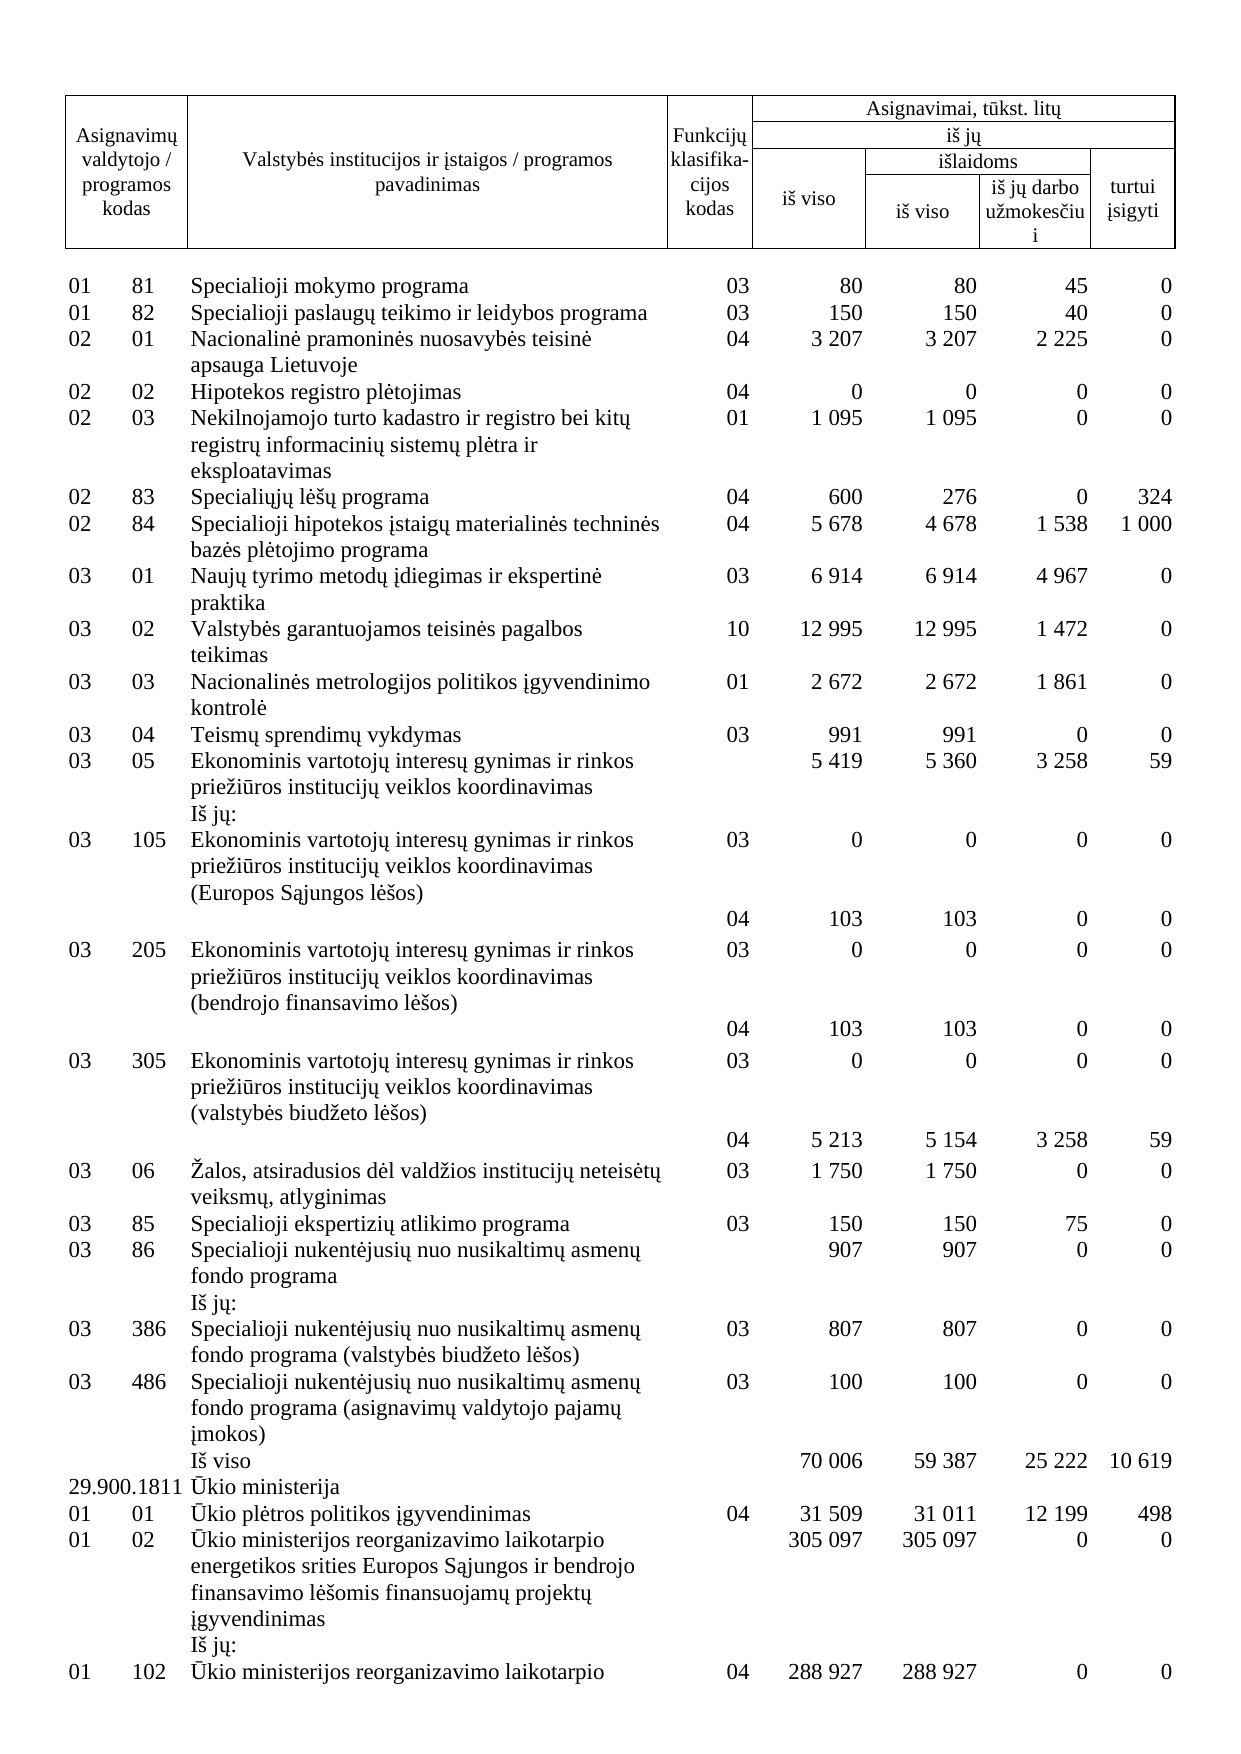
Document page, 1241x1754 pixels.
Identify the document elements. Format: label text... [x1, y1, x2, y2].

table_cell 01 [65, 299, 129, 325]
table_cell [752, 800, 865, 826]
table_cell 01 [667, 668, 752, 721]
table_cell [129, 1631, 187, 1658]
table_cell 03 [667, 1047, 752, 1126]
table_cell Ekonominis vartotojų interesų gynimas ir rinkos priežiūros institucijų veiklos koordinavimas (Europos Sąjungos lėšos) [188, 826, 667, 905]
table_cell Specialioji nukentėjusių nuo nusikaltimų asmenų fondo programa (valstybės biudžeto lėšos) [188, 1315, 667, 1368]
table_cell [188, 1126, 667, 1157]
table_cell 01 [667, 404, 752, 483]
table_cell 12 995 [865, 615, 980, 668]
table_cell 02 [129, 615, 187, 668]
table_cell 04 [667, 905, 752, 936]
table_cell [1091, 1631, 1175, 1658]
table_cell Specialioji paslaugų teikimo ir leidybos programa [188, 299, 667, 325]
table_cell 1 750 [865, 1157, 980, 1210]
table_cell 150 [752, 1210, 865, 1236]
table_cell 83 [129, 484, 187, 510]
table_cell [667, 747, 752, 800]
table_cell Ekonominis vartotojų interesų gynimas ir rinkos priežiūros institucijų veiklos koordinavimas (bendrojo finansavimo lėšos) [188, 936, 667, 1015]
table_cell 0 [752, 378, 865, 404]
table_cell 0 [1091, 1368, 1175, 1447]
table_cell 0 [865, 826, 980, 905]
table_cell 4 678 [865, 510, 980, 562]
table_cell Specialioji ekspertizių atlikimo programa [188, 1210, 667, 1236]
table_cell 103 [752, 1015, 865, 1047]
table_cell 0 [865, 1047, 980, 1126]
table_cell 0 [980, 936, 1091, 1015]
table_cell 907 [752, 1236, 865, 1289]
table_cell 03 [667, 826, 752, 905]
table_cell [65, 1289, 129, 1315]
table_cell 0 [1091, 936, 1175, 1015]
table_cell 991 [865, 721, 980, 747]
table_cell [865, 1631, 980, 1658]
table_cell 45 [980, 273, 1091, 299]
table_cell Ūkio ministerijos reorganizavimo laikotarpio energetikos srities Europos Sąjungos ir bendrojo finansavimo lėšomis finansuojamų projektų įgyvendinimas [188, 1526, 667, 1631]
table_cell 0 [1091, 378, 1175, 404]
table_cell 10 619 [1091, 1447, 1175, 1473]
table_cell 85 [129, 1210, 187, 1236]
table_cell 31 509 [752, 1500, 865, 1526]
table_cell 01 [129, 563, 187, 615]
table_cell 2 225 [980, 325, 1091, 378]
table_cell 0 [980, 1368, 1091, 1447]
table_cell [129, 1289, 187, 1315]
table_cell [752, 1631, 865, 1658]
table_cell 150 [865, 1210, 980, 1236]
table_cell 0 [1091, 299, 1175, 325]
table_cell [188, 905, 667, 936]
table_cell 3 207 [752, 325, 865, 378]
table_cell 0 [980, 905, 1091, 936]
table_cell 81 [129, 273, 187, 299]
table_cell 0 [980, 1315, 1091, 1368]
table_cell 324 [1091, 484, 1175, 510]
table_cell turtui įsigyti [1091, 149, 1174, 247]
table_cell 03 [65, 1210, 129, 1236]
table_cell Specialiųjų lėšų programa [188, 484, 667, 510]
table_cell 01 [129, 325, 187, 378]
table_cell 0 [980, 1015, 1091, 1047]
table_cell iš jų [753, 122, 1174, 148]
table_cell 1 095 [865, 404, 980, 483]
table_cell 03 [65, 1157, 129, 1210]
table_cell 3 258 [980, 747, 1091, 800]
table_cell 03 [667, 721, 752, 747]
table_cell [667, 1473, 752, 1499]
table_header Asignavimų valdytojo / programos kodas [66, 96, 187, 247]
table_cell 0 [1091, 273, 1175, 299]
table_cell 4 967 [980, 563, 1091, 615]
table_cell 2 672 [752, 668, 865, 721]
table_cell 05 [129, 747, 187, 800]
table_cell 03 [65, 936, 129, 1015]
table_cell [865, 1473, 980, 1499]
table_cell Iš jų: [188, 800, 667, 826]
table_cell [129, 905, 187, 936]
table_cell 03 [65, 668, 129, 721]
table_cell 04 [667, 378, 752, 404]
table_cell 498 [1091, 1500, 1175, 1526]
table_cell 02 [129, 1526, 187, 1631]
table_cell [65, 1631, 129, 1658]
table_cell 0 [865, 378, 980, 404]
table_cell 0 [980, 1658, 1091, 1695]
table_cell Iš jų: [188, 1631, 667, 1658]
table_cell 5 678 [752, 510, 865, 562]
table_cell 04 [667, 1126, 752, 1157]
table_cell 100 [865, 1368, 980, 1447]
table_cell [667, 1631, 752, 1658]
table_cell 02 [65, 325, 129, 378]
table_cell 1 472 [980, 615, 1091, 668]
table_header Funkcijų klasifika-cijos kodas [668, 96, 752, 247]
table_cell [65, 249, 1175, 272]
table_cell 59 [1091, 747, 1175, 800]
table_cell Ūkio plėtros politikos įgyvendinimas [188, 1500, 667, 1526]
table_cell [980, 1473, 1091, 1499]
table_cell 31 011 [865, 1500, 980, 1526]
table_cell 6 914 [865, 563, 980, 615]
table_cell 305 097 [752, 1526, 865, 1631]
table_cell 0 [1091, 721, 1175, 747]
table_cell 04 [667, 510, 752, 562]
table_cell 01 [65, 273, 129, 299]
table_cell 80 [752, 273, 865, 299]
table_cell 01 [129, 1500, 187, 1526]
table_cell [65, 905, 129, 936]
table_cell 03 [65, 563, 129, 615]
table_cell 40 [980, 299, 1091, 325]
table_cell 1 861 [980, 668, 1091, 721]
table_cell 2 672 [865, 668, 980, 721]
table_cell [65, 800, 129, 826]
table_cell 0 [1091, 1236, 1175, 1289]
table_cell 03 [65, 721, 129, 747]
table_cell 5 213 [752, 1126, 865, 1157]
table_cell [1091, 1473, 1175, 1499]
table_cell 01 [65, 1500, 129, 1526]
table_cell iš viso [753, 149, 865, 247]
table_cell 02 [65, 378, 129, 404]
table_cell 102 [129, 1658, 187, 1695]
table_cell 3 207 [865, 325, 980, 378]
table_cell 991 [752, 721, 865, 747]
table_cell [129, 800, 187, 826]
table_cell [667, 1447, 752, 1473]
table_cell Specialioji nukentėjusių nuo nusikaltimų asmenų fondo programa (asignavimų valdytojo pajamų įmokos) [188, 1368, 667, 1447]
table_cell 0 [1091, 905, 1175, 936]
table_cell 100 [752, 1368, 865, 1447]
table_cell 59 [1091, 1126, 1175, 1157]
table_cell 907 [865, 1236, 980, 1289]
table_cell [980, 800, 1091, 826]
table_cell 0 [980, 1047, 1091, 1126]
table_cell iš viso [866, 175, 979, 247]
table_cell 0 [980, 826, 1091, 905]
table_cell 03 [65, 747, 129, 800]
table_cell 04 [667, 1658, 752, 1695]
table_cell 04 [667, 484, 752, 510]
table_cell 03 [129, 668, 187, 721]
table_cell [752, 1289, 865, 1315]
table_cell 03 [65, 1315, 129, 1368]
table_cell [667, 1236, 752, 1289]
table_cell 29.900.1811 [65, 1473, 187, 1499]
table_cell 03 [65, 1047, 129, 1126]
table_cell 03 [667, 1210, 752, 1236]
table_header Asignavimai, tūkst. litų [753, 96, 1174, 121]
table_cell Naujų tyrimo metodų įdiegimas ir ekspertinė praktika [188, 563, 667, 615]
table_cell 06 [129, 1157, 187, 1210]
table_cell 86 [129, 1236, 187, 1289]
table_cell 0 [1091, 1157, 1175, 1210]
table_cell 103 [865, 905, 980, 936]
table_cell 486 [129, 1368, 187, 1447]
table_cell [65, 1447, 129, 1473]
table_cell 1 750 [752, 1157, 865, 1210]
table_cell [65, 1015, 129, 1047]
table_cell [1091, 1289, 1175, 1315]
table_cell 03 [667, 1368, 752, 1447]
table_cell [980, 1631, 1091, 1658]
table_cell 0 [1091, 1047, 1175, 1126]
table_cell 03 [667, 299, 752, 325]
table_cell 0 [1091, 563, 1175, 615]
table_cell 02 [65, 510, 129, 562]
table_cell 0 [980, 1236, 1091, 1289]
table_cell Ekonominis vartotojų interesų gynimas ir rinkos priežiūros institucijų veiklos koordinavimas (valstybės biudžeto lėšos) [188, 1047, 667, 1126]
table_cell 03 [667, 563, 752, 615]
table_cell 01 [65, 1658, 129, 1695]
table_cell Teismų sprendimų vykdymas [188, 721, 667, 747]
table_cell 0 [980, 1157, 1091, 1210]
table_cell [980, 1289, 1091, 1315]
table_cell 03 [667, 936, 752, 1015]
table_cell 5 360 [865, 747, 980, 800]
table_cell Hipotekos registro plėtojimas [188, 378, 667, 404]
table_cell Ūkio ministerijos reorganizavimo laikotarpio [188, 1658, 667, 1695]
table_cell 0 [980, 1526, 1091, 1631]
table_cell Specialioji nukentėjusių nuo nusikaltimų asmenų fondo programa [188, 1236, 667, 1289]
table_cell 0 [980, 484, 1091, 510]
table_cell 02 [65, 484, 129, 510]
table_cell 807 [865, 1315, 980, 1368]
table_cell 0 [1091, 325, 1175, 378]
table_cell 0 [1091, 1015, 1175, 1047]
table_cell 0 [1091, 615, 1175, 668]
table_cell Nacionalinė pramoninės nuosavybės teisinė apsauga Lietuvoje [188, 325, 667, 378]
table_cell [667, 1289, 752, 1315]
table_cell 6 914 [752, 563, 865, 615]
table_cell 103 [865, 1015, 980, 1047]
table_cell 0 [752, 826, 865, 905]
table_cell [129, 1447, 187, 1473]
table_header Valstybės institucijos ir įstaigos / programos pavadinimas [188, 96, 667, 247]
table_cell 0 [752, 1047, 865, 1126]
table_cell 288 927 [865, 1658, 980, 1695]
table_cell [1091, 800, 1175, 826]
table_cell 0 [980, 378, 1091, 404]
table_cell 04 [129, 721, 187, 747]
table_cell [65, 1126, 129, 1157]
table_cell 0 [980, 721, 1091, 747]
table_cell 82 [129, 299, 187, 325]
table_cell [865, 1289, 980, 1315]
table_cell 0 [1091, 1315, 1175, 1368]
table_cell [188, 1015, 667, 1047]
table_cell 03 [65, 1368, 129, 1447]
table_cell [865, 800, 980, 826]
table_cell Ūkio ministerija [188, 1473, 667, 1499]
table_cell 1 000 [1091, 510, 1175, 562]
table_cell Specialioji hipotekos įstaigų materialinės techninės bazės plėtojimo programa [188, 510, 667, 562]
table_cell 150 [752, 299, 865, 325]
table_cell 103 [752, 905, 865, 936]
table_cell 5 154 [865, 1126, 980, 1157]
table_cell Valstybės garantuojamos teisinės pagalbos teikimas [188, 615, 667, 668]
table_cell [752, 1473, 865, 1499]
table_cell 1 095 [752, 404, 865, 483]
table_cell 5 419 [752, 747, 865, 800]
table_cell 0 [1091, 404, 1175, 483]
table_cell 75 [980, 1210, 1091, 1236]
table_cell 0 [1091, 826, 1175, 905]
table_cell 03 [65, 1236, 129, 1289]
table_cell išlaidoms [866, 149, 1090, 174]
table_cell 205 [129, 936, 187, 1015]
table_cell 01 [65, 1526, 129, 1631]
table_cell 10 [667, 615, 752, 668]
table_cell 3 258 [980, 1126, 1091, 1157]
table_cell 12 995 [752, 615, 865, 668]
table_cell 04 [667, 1500, 752, 1526]
table_cell 12 199 [980, 1500, 1091, 1526]
table_cell 25 222 [980, 1447, 1091, 1473]
table_cell Iš jų: [188, 1289, 667, 1315]
table_cell [667, 1526, 752, 1631]
table_cell 59 387 [865, 1447, 980, 1473]
table_cell 150 [865, 299, 980, 325]
table_cell 807 [752, 1315, 865, 1368]
table_cell 105 [129, 826, 187, 905]
table_cell Specialioji mokymo programa [188, 273, 667, 299]
table_cell 1 538 [980, 510, 1091, 562]
table_cell 0 [1091, 1658, 1175, 1695]
table_cell 02 [65, 404, 129, 483]
table_cell Iš viso [188, 1447, 667, 1473]
table_cell 02 [129, 378, 187, 404]
table_cell 305 097 [865, 1526, 980, 1631]
table_cell 288 927 [752, 1658, 865, 1695]
table_cell 70 006 [752, 1447, 865, 1473]
table_cell 276 [865, 484, 980, 510]
table_cell 0 [1091, 1210, 1175, 1236]
table_cell 0 [980, 404, 1091, 483]
table_cell 305 [129, 1047, 187, 1126]
table_cell [129, 1126, 187, 1157]
table_cell 04 [667, 325, 752, 378]
table_cell Nekilnojamojo turto kadastro ir registro bei kitų registrų informacinių sistemų plėtra ir eksploatavimas [188, 404, 667, 483]
table_cell [129, 1015, 187, 1047]
table_cell 0 [752, 936, 865, 1015]
table_cell Ekonominis vartotojų interesų gynimas ir rinkos priežiūros institucijų veiklos koordinavimas [188, 747, 667, 800]
table_cell 03 [667, 273, 752, 299]
table_cell Žalos, atsiradusios dėl valdžios institucijų neteisėtų veiksmų, atlyginimas [188, 1157, 667, 1210]
table_cell 04 [667, 1015, 752, 1047]
table_cell 03 [65, 826, 129, 905]
table_cell 0 [865, 936, 980, 1015]
table_cell 84 [129, 510, 187, 562]
table_cell iš jų darbo užmokesčiui [980, 175, 1090, 247]
table_cell 80 [865, 273, 980, 299]
table_cell 03 [667, 1157, 752, 1210]
table_cell 0 [1091, 668, 1175, 721]
table_cell [667, 800, 752, 826]
table_cell 03 [129, 404, 187, 483]
table_cell 03 [667, 1315, 752, 1368]
table_cell 0 [1091, 1526, 1175, 1631]
table_cell Nacionalinės metrologijos politikos įgyvendinimo kontrolė [188, 668, 667, 721]
table_cell 386 [129, 1315, 187, 1368]
table_cell 03 [65, 615, 129, 668]
table_cell 600 [752, 484, 865, 510]
